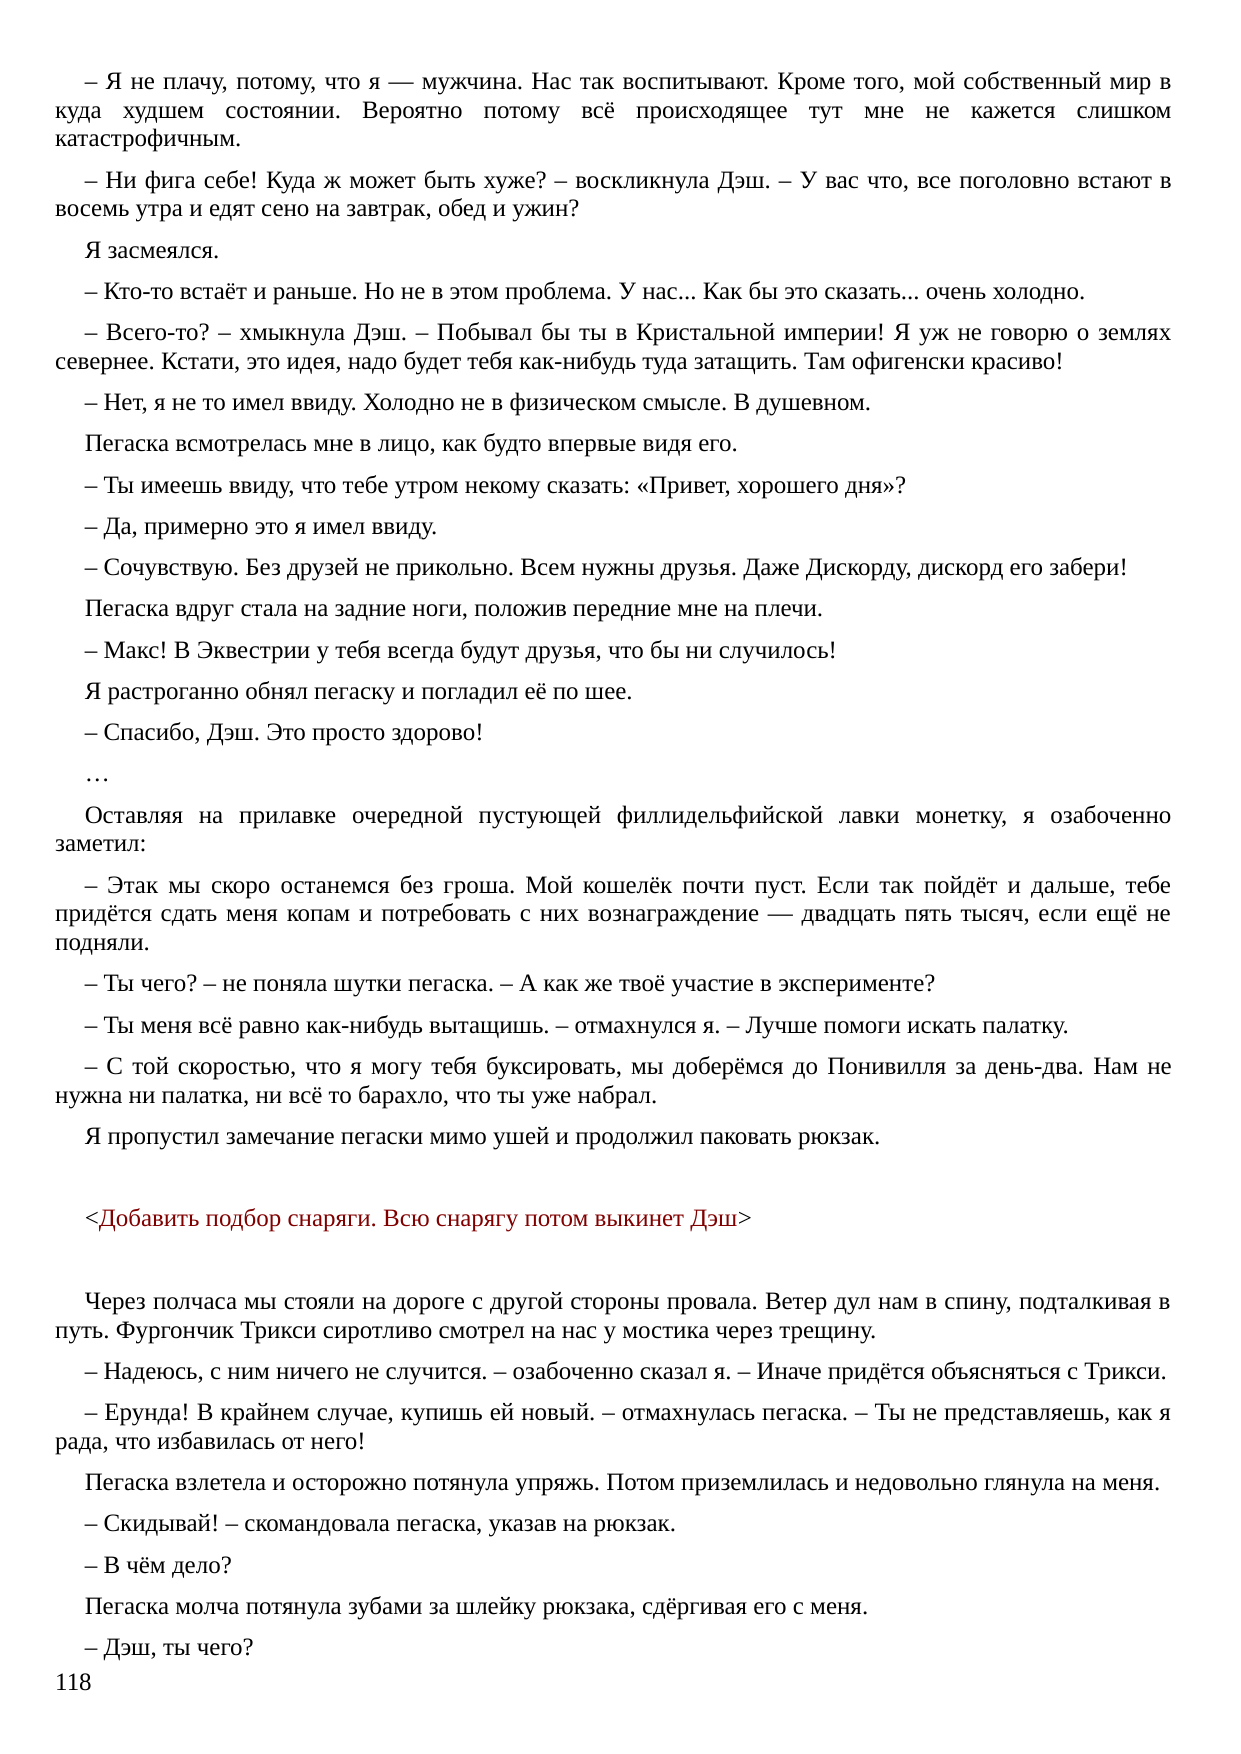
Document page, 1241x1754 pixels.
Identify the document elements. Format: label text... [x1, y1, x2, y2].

text Я пропустил замечание пегаски мимо ушей и продолжил паковать рюкзак. [55, 1121, 1173, 1150]
text – Кто-то встаёт и раньше. Но не в этом проблема. У нас... Как бы это сказать... очень холодно. [55, 276, 1173, 305]
text Я растроганно обнял пегаску и погладил её по шее. [55, 676, 1173, 705]
text – С той скоростью, что я могу тебя буксировать, мы доберёмся до Понивилля за день-два. Нам не нужна ни палатка, ни всё то барахло, что ты уже набрал. [55, 1051, 1173, 1108]
text Пегаска всмотрелась мне в лицо, как будто впервые видя его. [55, 428, 1173, 457]
text – Спасибо, Дэш. Это просто здорово! [55, 717, 1173, 746]
text – Ты меня всё равно как-нибудь вытащишь. – отмахнулся я. – Лучше помоги искать палатку. [55, 1010, 1173, 1038]
text Пегаска вдруг стала на задние ноги, положив передние мне на плечи. [55, 593, 1173, 622]
text – Ты чего? – не поняла шутки пегаска. – А как же твоё участие в эксперименте? [55, 968, 1173, 997]
text – Я не плачу, потому, что я — мужчина. Нас так воспитывают. Кроме того, мой собственный мир в куда худшем состоянии. Вероятно потому всё происходящее тут мне не кажется слишком катастрофичным. [55, 66, 1173, 152]
text Я засмеялся. [55, 235, 1173, 263]
text – Ерунда! В крайнем случае, купишь ей новый. – отмахнулась пегаска. – Ты не представляешь, как я рада, что избавилась от него! [55, 1397, 1173, 1455]
text Пегаска молча потянула зубами за шлейку рюкзака, сдёргивая его с меня. [55, 1591, 1173, 1620]
text – Нет, я не то имел ввиду. Холодно не в физическом смысле. В душевном. [55, 387, 1173, 416]
text – Ни фига себе! Куда ж может быть хуже? – воскликнула Дэш. – У вас что, все поголовно встают в восемь утра и едят сено на завтрак, обед и ужин? [55, 165, 1173, 222]
text – В чём дело? [55, 1550, 1173, 1578]
text – Да, примерно это я имел ввиду. [55, 511, 1173, 540]
text – Скидывай! – скомандовала пегаска, указав на рюкзак. [55, 1508, 1173, 1537]
text – Макс! В Эквестрии у тебя всегда будут друзья, что бы ни случилось! [55, 635, 1173, 663]
text – Всего-то? – хмыкнула Дэш. – Побывал бы ты в Кристальной империи! Я уж не говорю о землях севернее. Кстати, это идея, надо будет тебя как-нибудь туда затащить. Там офигенски красиво! [55, 317, 1173, 375]
text – Ты имеешь ввиду, что тебе утром некому сказать: «Привет, хорошего дня»? [55, 470, 1173, 498]
text – Надеюсь, с ним ничего не случится. – озабоченно сказал я. – Иначе придётся объясняться с Трикси. [55, 1356, 1173, 1385]
text – Этак мы скоро останемся без гроша. Мой кошелёк почти пуст. Если так пойдёт и дальше, тебе придётся сдать меня копам и потребовать с них вознаграждение — двадцать пять тысяч, если ещё не подняли. [55, 870, 1173, 956]
text Оставляя на прилавке очередной пустующей филлидельфийской лавки монетку, я озабоченно заметил: [55, 800, 1173, 857]
text <Добавить подбор снаряги. Всю снарягу потом выкинет Дэш> [55, 1203, 1173, 1232]
text Через полчаса мы стояли на дороге с другой стороны провала. Ветер дул нам в спину, подталкивая в путь. Фургончик Трикси сиротливо смотрел на нас у мостика через трещину. [55, 1286, 1173, 1343]
text … [55, 758, 1173, 787]
text – Дэш, ты чего? [55, 1632, 1173, 1661]
text – Сочувствую. Без друзей не прикольно. Всем нужны друзья. Даже Дискорду, дискорд его забери! [55, 552, 1173, 581]
text Пегаска взлетела и осторожно потянула упряжь. Потом приземлилась и недовольно глянула на меня. [55, 1467, 1173, 1496]
